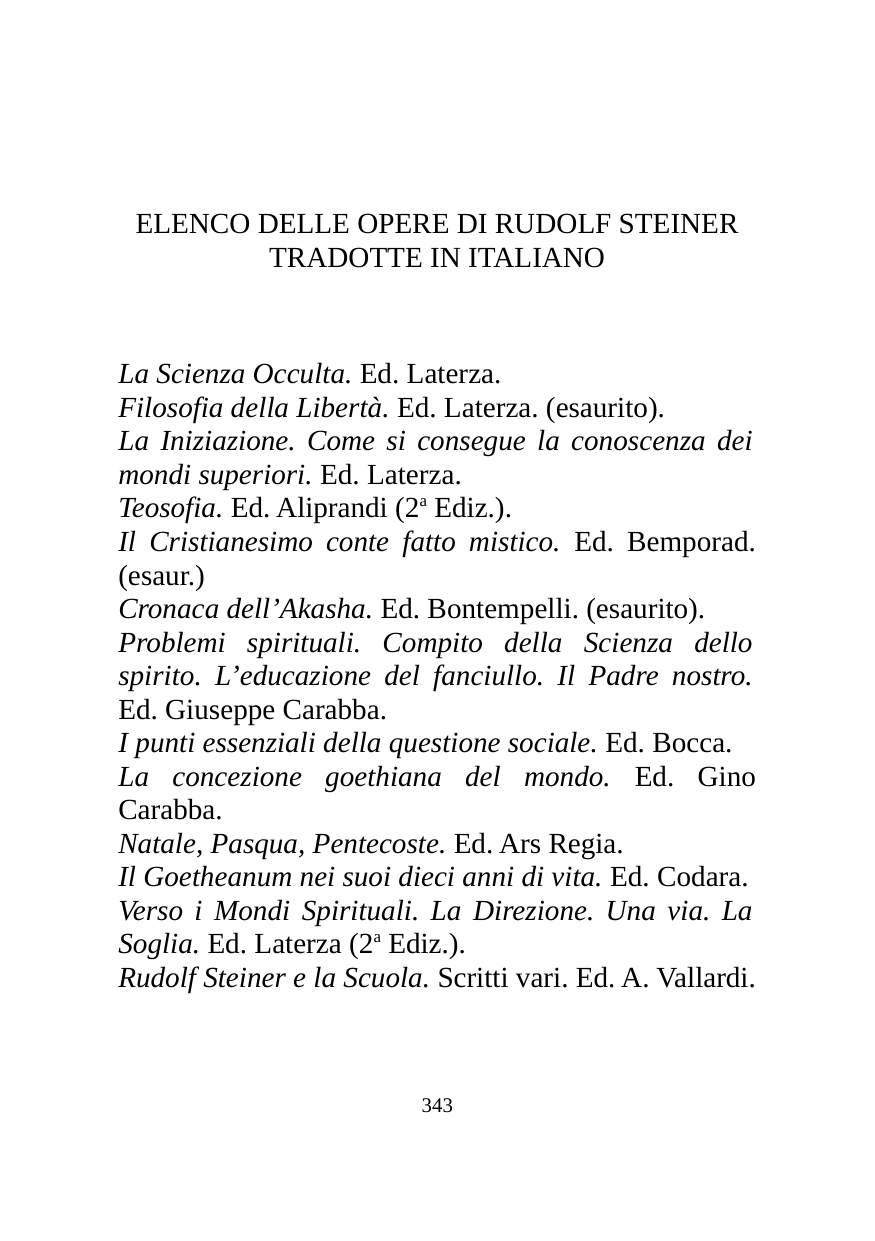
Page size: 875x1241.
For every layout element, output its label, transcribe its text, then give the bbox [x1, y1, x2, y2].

text Verso i Mondi Spirituali. La Direzione. Una via. La Soglia. Ed. Laterza (2a Ediz.). [118, 893, 756, 960]
text Rudolf Steiner e la Scuola. Scritti vari. Ed. A. Vallardi. [118, 960, 756, 994]
text I punti essenziali della questione sociale. Ed. Bocca. [118, 725, 756, 759]
text Il Cristianesimo conte fatto mistico. Ed. Bemporad. (esaur.) [118, 524, 756, 591]
subtitle ELENCO DELLE OPERE DI RUDOLF STEINER TRADOTTE IN ITALIANO [118, 207, 756, 274]
text La concezione goethiana del mondo. Ed. Gino Carabba. [118, 759, 756, 826]
text Cronaca dell’Akasha. Ed. Bontempelli. (esaurito). [118, 591, 756, 625]
text Problemi spirituali. Compito della Scienza dello spirito. L’educazione del fanciullo. Il Padre nostro. Ed. Giuseppe Carabba. [118, 625, 756, 725]
text Filosofia della Libertà. Ed. Laterza. (esaurito). [118, 390, 756, 423]
text Il Goetheanum nei suoi dieci anni di vita. Ed. Codara. [118, 859, 756, 893]
text Teosofia. Ed. Aliprandi (2a Ediz.). [118, 491, 756, 524]
text La Scienza Occulta. Ed. Laterza. [118, 356, 756, 390]
text La Iniziazione. Come si consegue la conoscenza dei mondi superiori. Ed. Laterza. [118, 423, 756, 491]
text Natale, Pasqua, Pentecoste. Ed. Ars Regia. [118, 826, 756, 859]
